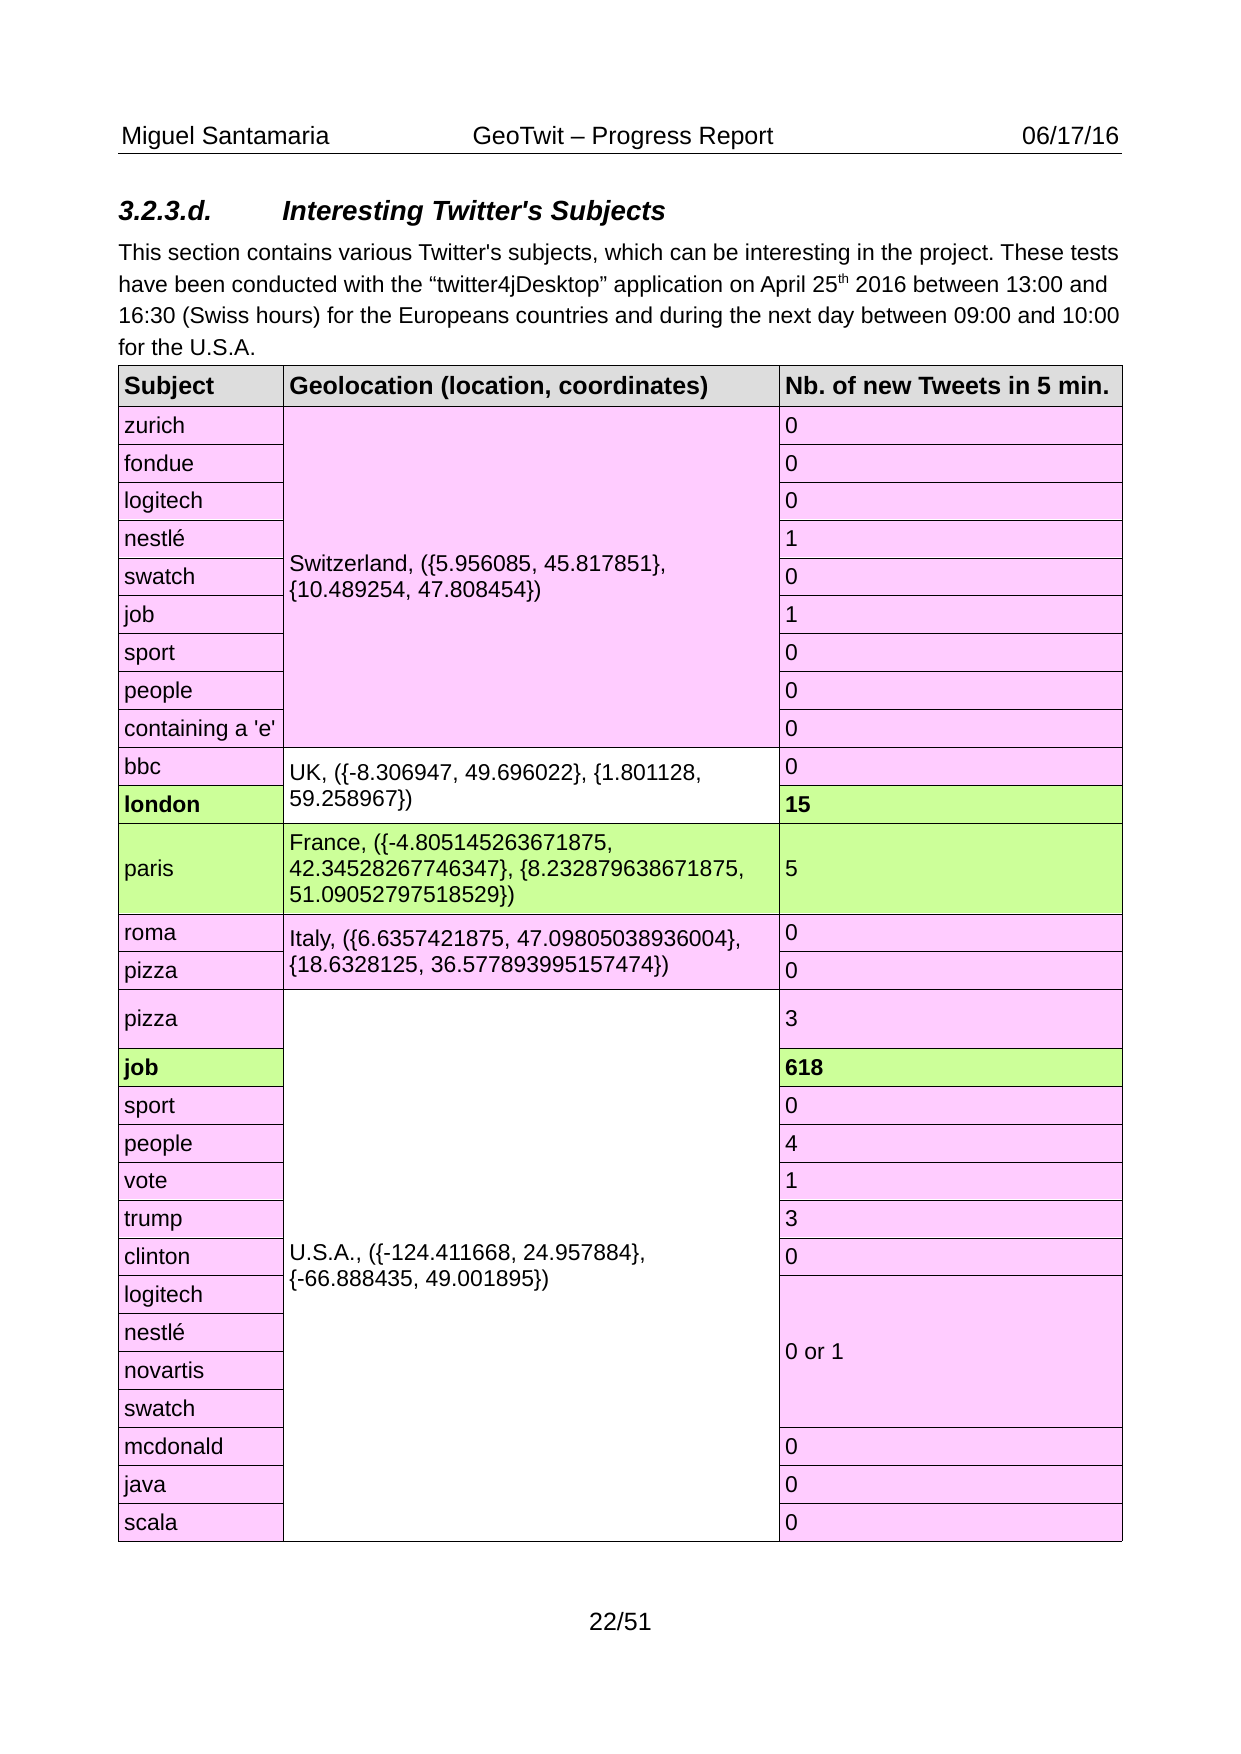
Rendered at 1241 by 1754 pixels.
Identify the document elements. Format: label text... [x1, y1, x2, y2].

table_cell 0 [780, 483, 1122, 519]
table_cell 0 [780, 407, 1122, 444]
table_cell people [119, 1125, 283, 1162]
table_cell 3 [780, 990, 1122, 1048]
table_cell swatch [119, 559, 283, 595]
table_cell 0 [780, 634, 1122, 671]
table_cell 0 [780, 952, 1122, 989]
table_cell 1 [780, 1163, 1122, 1199]
table_cell U.S.A., ({-124.411668, 24.957884}, {-66.888435, 49.001895}) [284, 990, 779, 1541]
table_cell UK, ({-8.306947, 49.696022}, {1.801128, 59.258967}) [284, 748, 779, 823]
table_cell mcdonald [119, 1428, 283, 1465]
table_cell sport [119, 634, 283, 671]
table_cell novartis [119, 1352, 283, 1389]
table_cell roma [119, 915, 283, 951]
table_cell paris [119, 824, 283, 913]
table_cell sport [119, 1087, 283, 1124]
table_cell 1 [780, 521, 1122, 557]
table_cell scala [119, 1504, 283, 1541]
table_cell Italy, ({6.6357421875, 47.09805038936004}, {18.6328125, 36.577893995157474}) [284, 915, 779, 989]
table_cell 0 [780, 748, 1122, 785]
table_cell clinton [119, 1239, 283, 1275]
table_cell nestlé [119, 521, 283, 557]
table_cell job [119, 596, 283, 633]
table_cell logitech [119, 1276, 283, 1313]
table_cell Switzerland, ({5.956085, 45.817851}, {10.489254, 47.808454}) [284, 407, 779, 747]
table_cell zurich [119, 407, 283, 444]
table_cell 0 [780, 1087, 1122, 1124]
table_cell bbc [119, 748, 283, 785]
table_cell pizza [119, 952, 283, 989]
table_cell 4 [780, 1125, 1122, 1162]
table_cell containing a 'e' [119, 710, 283, 747]
table_cell nestlé [119, 1314, 283, 1351]
table_cell london [119, 786, 283, 823]
table_cell 0 [780, 559, 1122, 595]
table_cell logitech [119, 483, 283, 519]
table_cell java [119, 1466, 283, 1503]
table_cell vote [119, 1163, 283, 1199]
table_cell 0 [780, 710, 1122, 747]
table_cell job [119, 1049, 283, 1086]
table_cell 15 [780, 786, 1122, 823]
table_cell 0 [780, 1466, 1122, 1503]
table_header Geolocation (location, coordinates) [284, 366, 779, 406]
table_cell fondue [119, 445, 283, 482]
table_cell 3 [780, 1201, 1122, 1237]
table_cell 1 [780, 596, 1122, 633]
subtitle Interesting Twitter's Subjects [118, 195, 1122, 227]
table_cell people [119, 672, 283, 709]
table_cell swatch [119, 1390, 283, 1427]
table_cell France, ({-4.805145263671875, 42.34528267746347}, {8.232879638671875, 51.09052797518529}) [284, 824, 779, 913]
table_cell 0 or 1 [780, 1276, 1122, 1427]
table_cell 0 [780, 1504, 1122, 1541]
table_header Subject [119, 366, 283, 406]
table_cell 0 [780, 1239, 1122, 1275]
table_cell 0 [780, 1428, 1122, 1465]
table_cell 0 [780, 915, 1122, 951]
table_cell 618 [780, 1049, 1122, 1086]
table_header Nb. of new Tweets in 5 min. [780, 366, 1122, 406]
table_cell 5 [780, 824, 1122, 913]
table_cell trump [119, 1201, 283, 1237]
table_cell pizza [119, 990, 283, 1048]
text This section contains various Twitter's subjects, which can be interesting in the project. These tests have been conducted with the “twitter4jDesktop” application on April 25th 2016 between 13:00 and 16:30 (Swiss hours) for the Europeans countries and during the next day between 09:00 and 10:00 for the U.S.A. [118, 239, 1122, 360]
table_cell 0 [780, 445, 1122, 482]
table_cell 0 [780, 672, 1122, 709]
